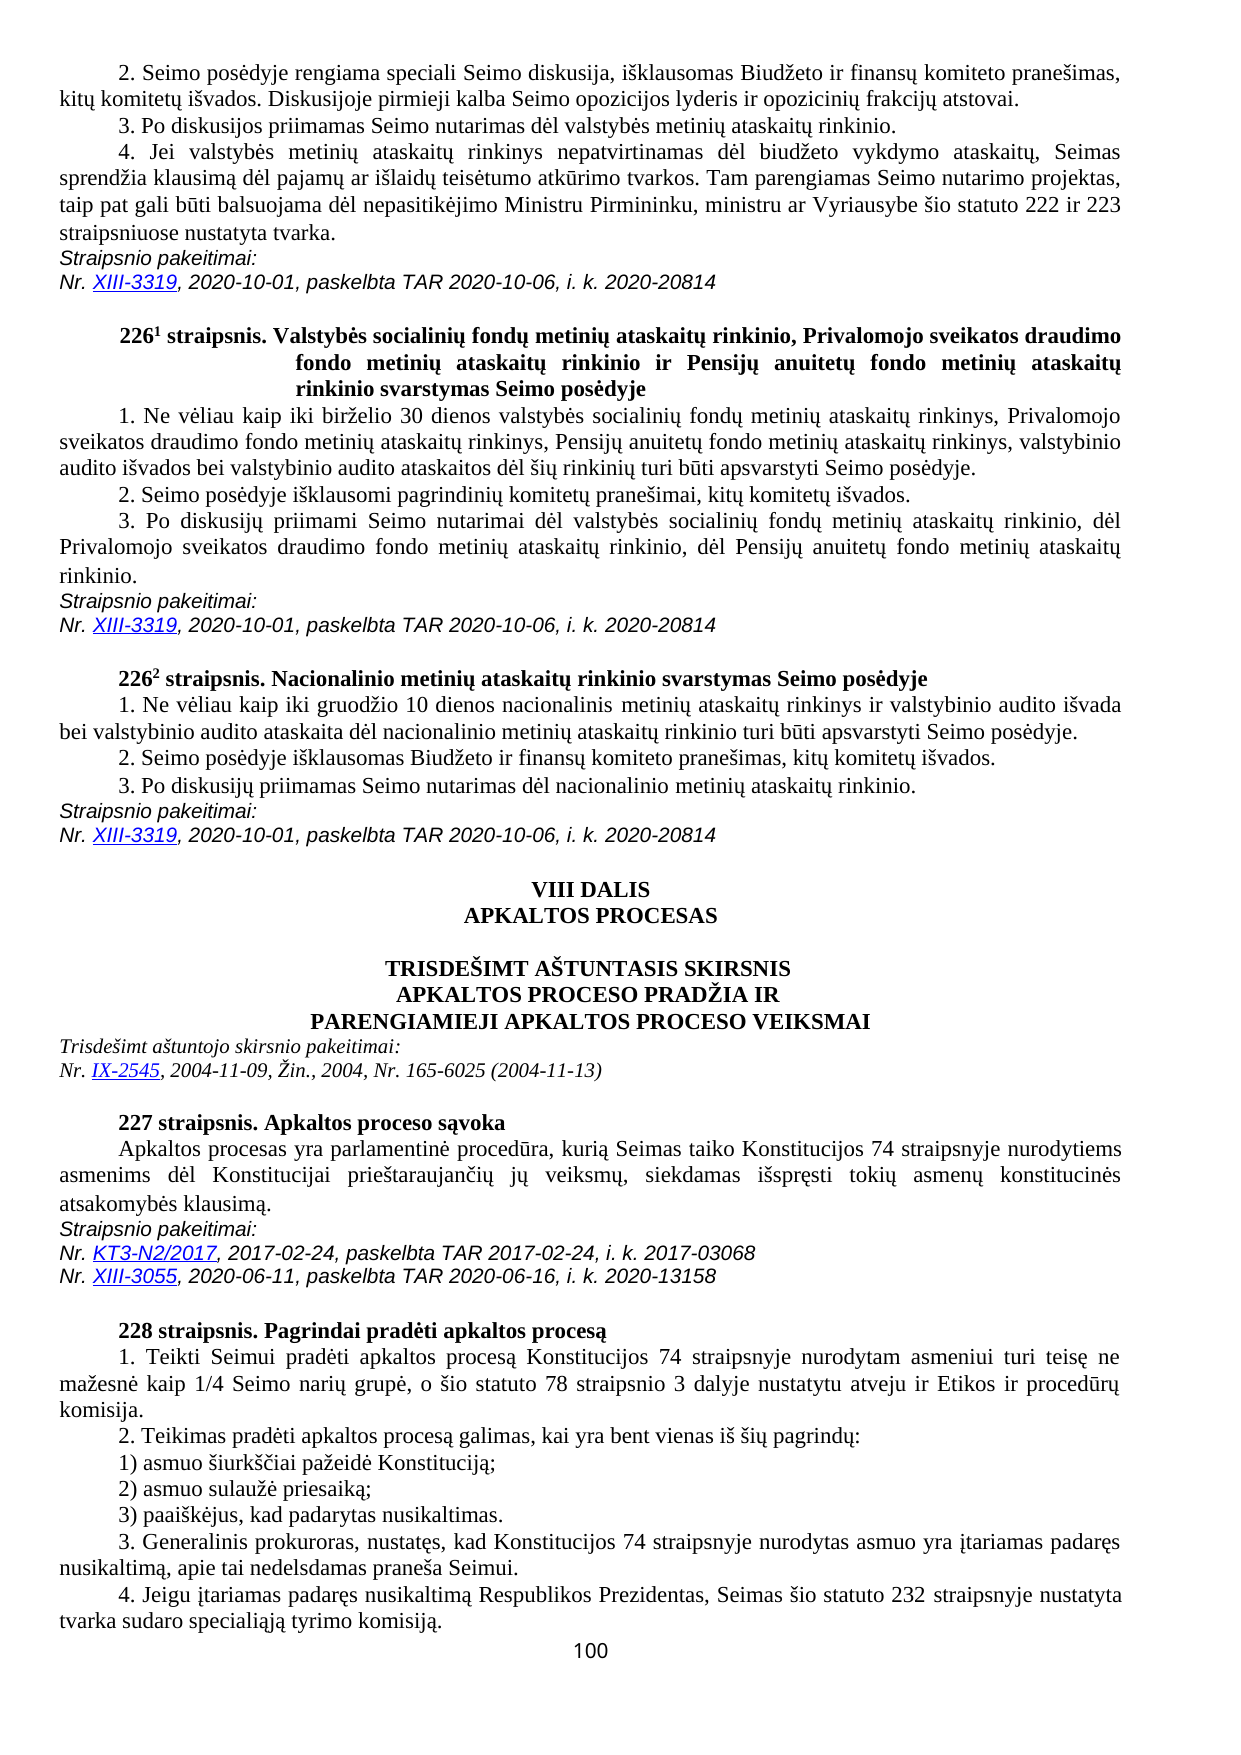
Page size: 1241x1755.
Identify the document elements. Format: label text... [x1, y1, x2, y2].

text 2. Seimo posėdyje išklausomi pagrindinių komitetų pranešimai, kitų komitetų išvados. [59, 481, 1122, 507]
text 1) asmuo šiurkščiai pažeidė Konstituciją; [59, 1449, 1122, 1475]
text Nr. XIII-3319, 2020-10-01, paskelbta TAR 2020-10-06, i. k. 2020-20814 [59, 270, 1122, 294]
text 3. Generalinis prokuroras, nustatęs, kad Konstitucijos 74 straipsnyje nurodytas asmuo yra įtariamas padaręs nusikaltimą, apie tai nedelsdamas praneša Seimui. [59, 1528, 1122, 1581]
text 3. Po diskusijos priimamas Seimo nutarimas dėl valstybės metinių ataskaitų rinkinio. [59, 112, 1122, 138]
text 1. Ne vėliau kaip iki gruodžio 10 dienos nacionalinis metinių ataskaitų rinkinys ir valstybinio audito išvada bei valstybinio audito ataskaita dėl nacionalinio metinių ataskaitų rinkinio turi būti apsvarstyti Seimo posėdyje. [59, 692, 1122, 744]
text Nr. KT3-N2/2017, 2017-02-24, paskelbta TAR 2017-02-24, i. k. 2017-03068 [59, 1240, 1122, 1264]
text 1. Ne vėliau kaip iki birželio 30 dienos valstybės socialinių fondų metinių ataskaitų rinkinys, Privalomojo sveikatos draudimo fondo metinių ataskaitų rinkinys, Pensijų anuitetų fondo metinių ataskaitų rinkinys, valstybinio audito išvados bei valstybinio audito ataskaitos dėl šių rinkinių turi būti apsvarstyti Seimo posėdyje. [59, 402, 1122, 481]
text Straipsnio pakeitimai: [59, 588, 1122, 612]
text VIII DALIS [59, 876, 1122, 902]
text 2262 straipsnis. Nacionalinio metinių ataskaitų rinkinio svarstymas Seimo posėdyje [59, 665, 1122, 692]
text Straipsnio pakeitimai: [59, 799, 1122, 823]
text Nr. XIII-3319, 2020-10-01, paskelbta TAR 2020-10-06, i. k. 2020-20814 [59, 823, 1122, 847]
text Apkaltos procesas yra parlamentinė procedūra, kurią Seimas taiko Konstitucijos 74 straipsnyje nurodytiems asmenims dėl Konstitucijai prieštaraujančių jų veiksmų, siekdamas išspręsti tokių asmenų konstitucinės atsakomybės klausimą. [59, 1135, 1122, 1216]
text 2. Seimo posėdyje rengiama speciali Seimo diskusija, išklausomas Biudžeto ir finansų komiteto pranešimas, kitų komitetų išvados. Diskusijoje pirmieji kalba Seimo opozicijos lyderis ir opozicinių frakcijų atstovai. [59, 59, 1122, 112]
text 4. Jei valstybės metinių ataskaitų rinkinys nepatvirtinamas dėl biudžeto vykdymo ataskaitų, Seimas sprendžia klausimą dėl pajamų ar išlaidų teisėtumo atkūrimo tvarkos. Tam parengiamas Seimo nutarimo projektas, taip pat gali būti balsuojama dėl nepasitikėjimo Ministru Pirmininku, ministru ar Vyriausybe šio statuto 222 ir 223 straipsniuose nustatyta tvarka. [59, 138, 1122, 246]
text APKALTOS PROCESAS [59, 902, 1122, 929]
text 3. Po diskusijų priimamas Seimo nutarimas dėl nacionalinio metinių ataskaitų rinkinio. [59, 771, 1122, 799]
text Nr. XIII-3055, 2020-06-11, paskelbta TAR 2020-06-16, i. k. 2020-13158 [59, 1264, 1122, 1288]
text 228 straipsnis. Pagrindai pradėti apkaltos procesą [59, 1317, 1122, 1343]
text 227 straipsnis. Apkaltos proceso sąvoka [59, 1109, 1122, 1135]
text Nr. XIII-3319, 2020-10-01, paskelbta TAR 2020-10-06, i. k. 2020-20814 [59, 612, 1122, 636]
text APKALTOS PROCESO PRADŽIA IR PARENGIAMIEJI APKALTOS PROCESO VEIKSMAI [59, 981, 1122, 1034]
text Straipsnio pakeitimai: [59, 1216, 1122, 1240]
text 3) paaiškėjus, kad padarytas nusikaltimas. [59, 1502, 1122, 1528]
text 2. Seimo posėdyje išklausomas Biudžeto ir finansų komiteto pranešimas, kitų komitetų išvados. [59, 744, 1122, 771]
text 3. Po diskusijų priimami Seimo nutarimai dėl valstybės socialinių fondų metinių ataskaitų rinkinio, dėl Privalomojo sveikatos draudimo fondo metinių ataskaitų rinkinio, dėl Pensijų anuitetų fondo metinių ataskaitų rinkinio. [59, 507, 1122, 588]
text 4. Jeigu įtariamas padaręs nusikaltimą Respublikos Prezidentas, Seimas šio statuto 232 straipsnyje nustatyta tvarka sudaro specialiąją tyrimo komisiją. [59, 1581, 1122, 1633]
text Trisdešimt aštuntojo skirsnio pakeitimai: [59, 1034, 1122, 1058]
text 1. Teikti Seimui pradėti apkaltos procesą Konstitucijos 74 straipsnyje nurodytam asmeniui turi teisę ne mažesnė kaip 1/4 Seimo narių grupė, o šio statuto 78 straipsnio 3 dalyje nustatytu atveju ir Etikos ir procedūrų komisija. [59, 1343, 1122, 1422]
text 2. Teikimas pradėti apkaltos procesą galimas, kai yra bent vienas iš šių pagrindų: [59, 1422, 1122, 1449]
text Nr. IX-2545, 2004-11-09, Žin., 2004, Nr. 165-6025 (2004-11-13) [59, 1058, 1122, 1082]
text Straipsnio pakeitimai: [59, 246, 1122, 270]
text 2) asmuo sulaužė priesaiką; [59, 1475, 1122, 1502]
text 2261 straipsnis. Valstybės socialinių fondų metinių ataskaitų rinkinio, Privalomojo sveikatos draudimo fondo metinių ataskaitų rinkinio ir Pensijų anuitetų fondo metinių ataskaitų rinkinio svarstymas Seimo posėdyje [119, 323, 1122, 402]
text TRISDEŠIMT AŠTUNTASIS SKIRSNIS [59, 955, 1122, 981]
